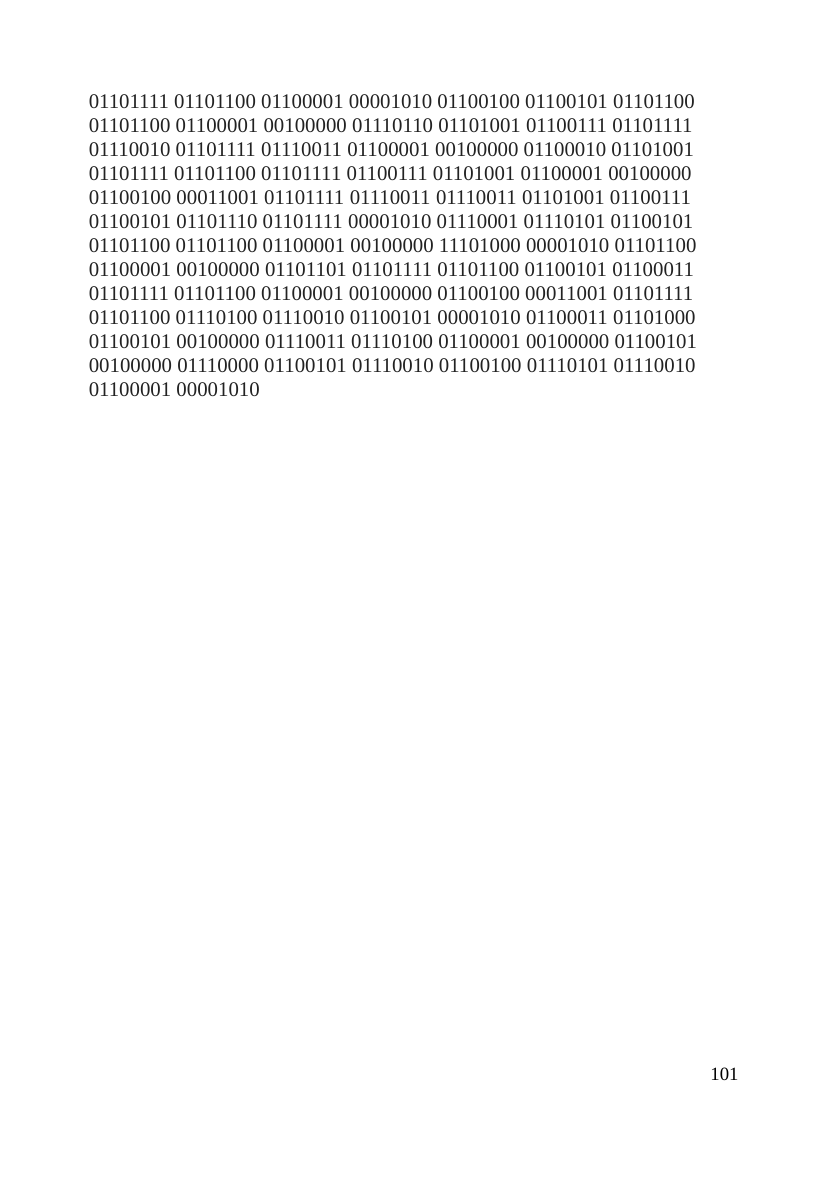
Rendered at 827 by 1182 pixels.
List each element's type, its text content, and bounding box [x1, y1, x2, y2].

text 01101111 01101100 01100001 00001010 01100100 01100101 01101100 01101100 01100001 00100000 01110110 01101001 01100111 01101111 01110010 01101111 01110011 01100001 00100000 01100010 01101001 01101111 01101100 01101111 01100111 01101001 01100001 00100000 01100100 00011001 01101111 01110011 01110011 01101001 01100111 01100101 01101110 01101111 00001010 01110001 01110101 01100101 01101100 01101100 01100001 00100000 11101000 00001010 01101100 01100001 00100000 01101101 01101111 01101100 01100101 01100011 01101111 01101100 01100001 00100000 01100100 00011001 01101111 01101100 01110100 01110010 01100101 00001010 01100011 01101000 01100101 00100000 01110011 01110100 01100001 00100000 01100101 00100000 01110000 01100101 01110010 01100100 01110101 01110010 01100001 00001010 [88, 88, 738, 401]
